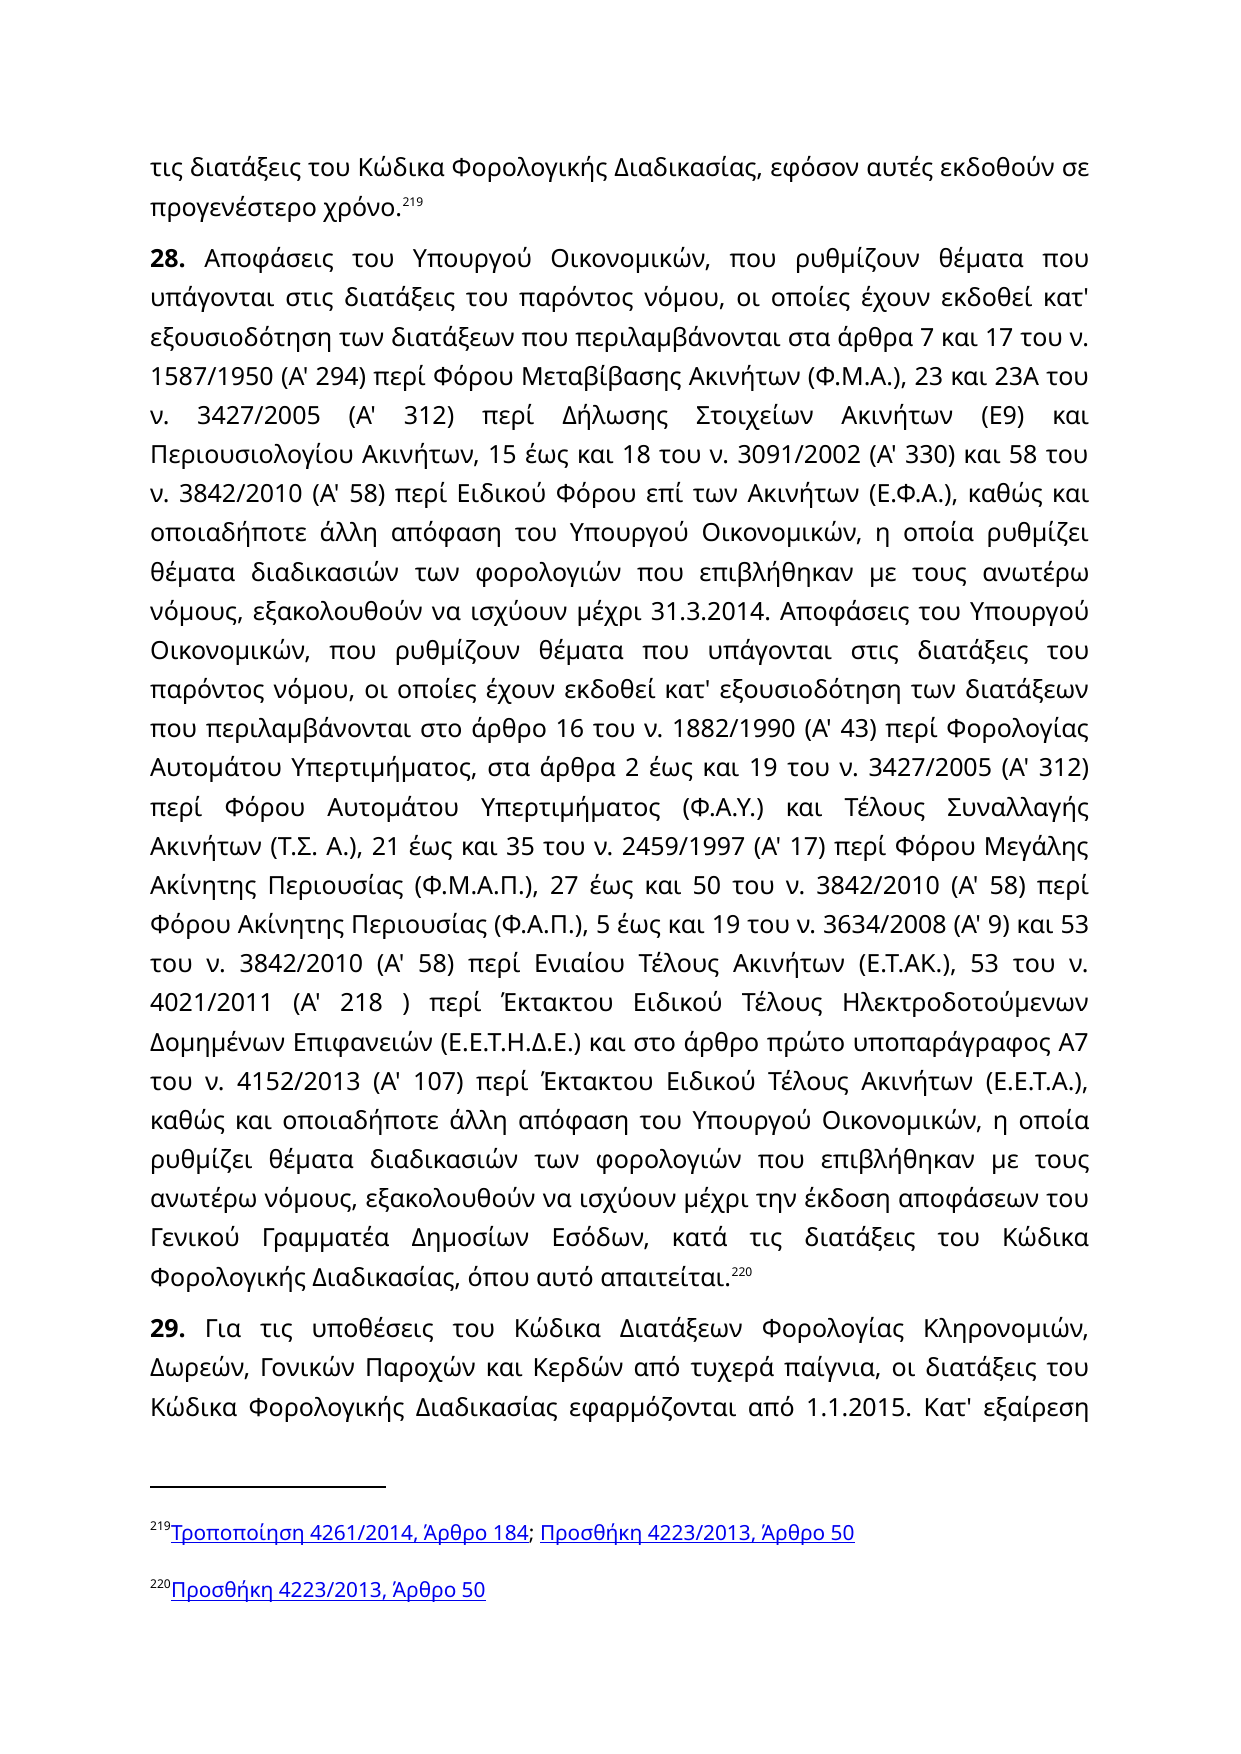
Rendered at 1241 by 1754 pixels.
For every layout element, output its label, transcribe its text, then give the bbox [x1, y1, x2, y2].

text 29. Για τις υποθέσεις του Κώδικα Διατάξεων Φορολογίας Κληρονομιών, Δωρεών, Γονικών Παροχών και Κερδών από τυχερά παίγνια, οι διατάξεις του Κώδικα Φορολογικής Διαδικασίας εφαρμόζονται από 1.1.2015. Κατ' εξαίρεση [150, 1311, 1090, 1423]
text Τροποποίηση 4261/2014, Άρθρο 184; Προσθήκη 4223/2013, Άρθρο 50 [150, 1518, 1090, 1546]
text τις διατάξεις του Κώδικα Φορολογικής Διαδικασίας, εφόσον αυτές εκδοθούν σε προγενέστερο χρόνο. [150, 150, 1090, 223]
text 28. Αποφάσεις του Υπουργού Οικονομικών, που ρυθμίζουν θέματα που υπάγονται στις διατάξεις του παρόντος νόμου, οι οποίες έχουν εκδοθεί κατ' εξουσιοδότηση των διατάξεων που περιλαμβάνονται στα άρθρα 7 και 17 του ν. 1587/1950 (Α' 294) περί Φόρου Μεταβίβασης Ακινήτων (Φ.Μ.Α.), 23 και 23Α του ν. 3427/2005 (Α' 312) περί Δήλωσης Στοιχείων Ακινήτων (Ε9) και Περιουσιολογίου Ακινήτων, 15 έως και 18 του ν. 3091/2002 (Α' 330) και 58 του ν. 3842/2010 (Α' 58) περί Ειδικού Φόρου επί των Ακινήτων (Ε.Φ.Α.), καθώς και οποιαδήποτε άλλη απόφαση του Υπουργού Οικονομικών, η οποία ρυθμίζει θέματα διαδικασιών των φορολογιών που επιβλήθηκαν με τους ανωτέρω νόμους, εξακολουθούν να ισχύουν μέχρι 31.3.2014. Αποφάσεις του Υπουργού Οικονομικών, που ρυθμίζουν θέματα που υπάγονται στις διατάξεις του παρόντος νόμου, οι οποίες έχουν εκδοθεί κατ' εξουσιοδότηση των διατάξεων που περιλαμβάνονται στο άρθρο 16 του ν. 1882/1990 (Α' 43) περί Φορολογίας Αυτομάτου Υπερτιμήματος, στα άρθρα 2 έως και 19 του ν. 3427/2005 (Α' 312) περί Φόρου Αυτομάτου Υπερτιμήματος (Φ.Α.Υ.) και Τέλους Συναλλαγής Ακινήτων (Τ.Σ. Α.), 21 έως και 35 του ν. 2459/1997 (Α' 17) περί Φόρου Μεγάλης Ακίνητης Περιουσίας (Φ.Μ.Α.Π.), 27 έως και 50 του ν. 3842/2010 (Α' 58) περί Φόρου Ακίνητης Περιουσίας (Φ.Α.Π.), 5 έως και 19 του ν. 3634/2008 (Α' 9) και 53 του ν. 3842/2010 (Α' 58) περί Ενιαίου Τέλους Ακινήτων (Ε.Τ.ΑΚ.), 53 του ν. 4021/2011 (Α' 218 ) περί Έκτακτου Ειδικού Τέλους Ηλεκτροδοτούμενων Δομημένων Επιφανειών (Ε.Ε.Τ.Η.Δ.Ε.) και στο άρθρο πρώτο υποπαράγραφος Α7 του ν. 4152/2013 (Α' 107) περί Έκτακτου Ειδικού Τέλους Ακινήτων (Ε.Ε.Τ.Α.), καθώς και οποιαδήποτε άλλη απόφαση του Υπουργού Οικονομικών, η οποία ρυθμίζει θέματα διαδικασιών των φορολογιών που επιβλήθηκαν με τους ανωτέρω νόμους, εξακολουθούν να ισχύουν μέχρι την έκδοση αποφάσεων του Γενικού Γραμματέα Δημοσίων Εσόδων, κατά τις διατάξεις του Κώδικα Φορολογικής Διαδικασίας, όπου αυτό απαιτείται. [150, 241, 1090, 1293]
text Προσθήκη 4223/2013, Άρθρο 50 [150, 1576, 1090, 1604]
